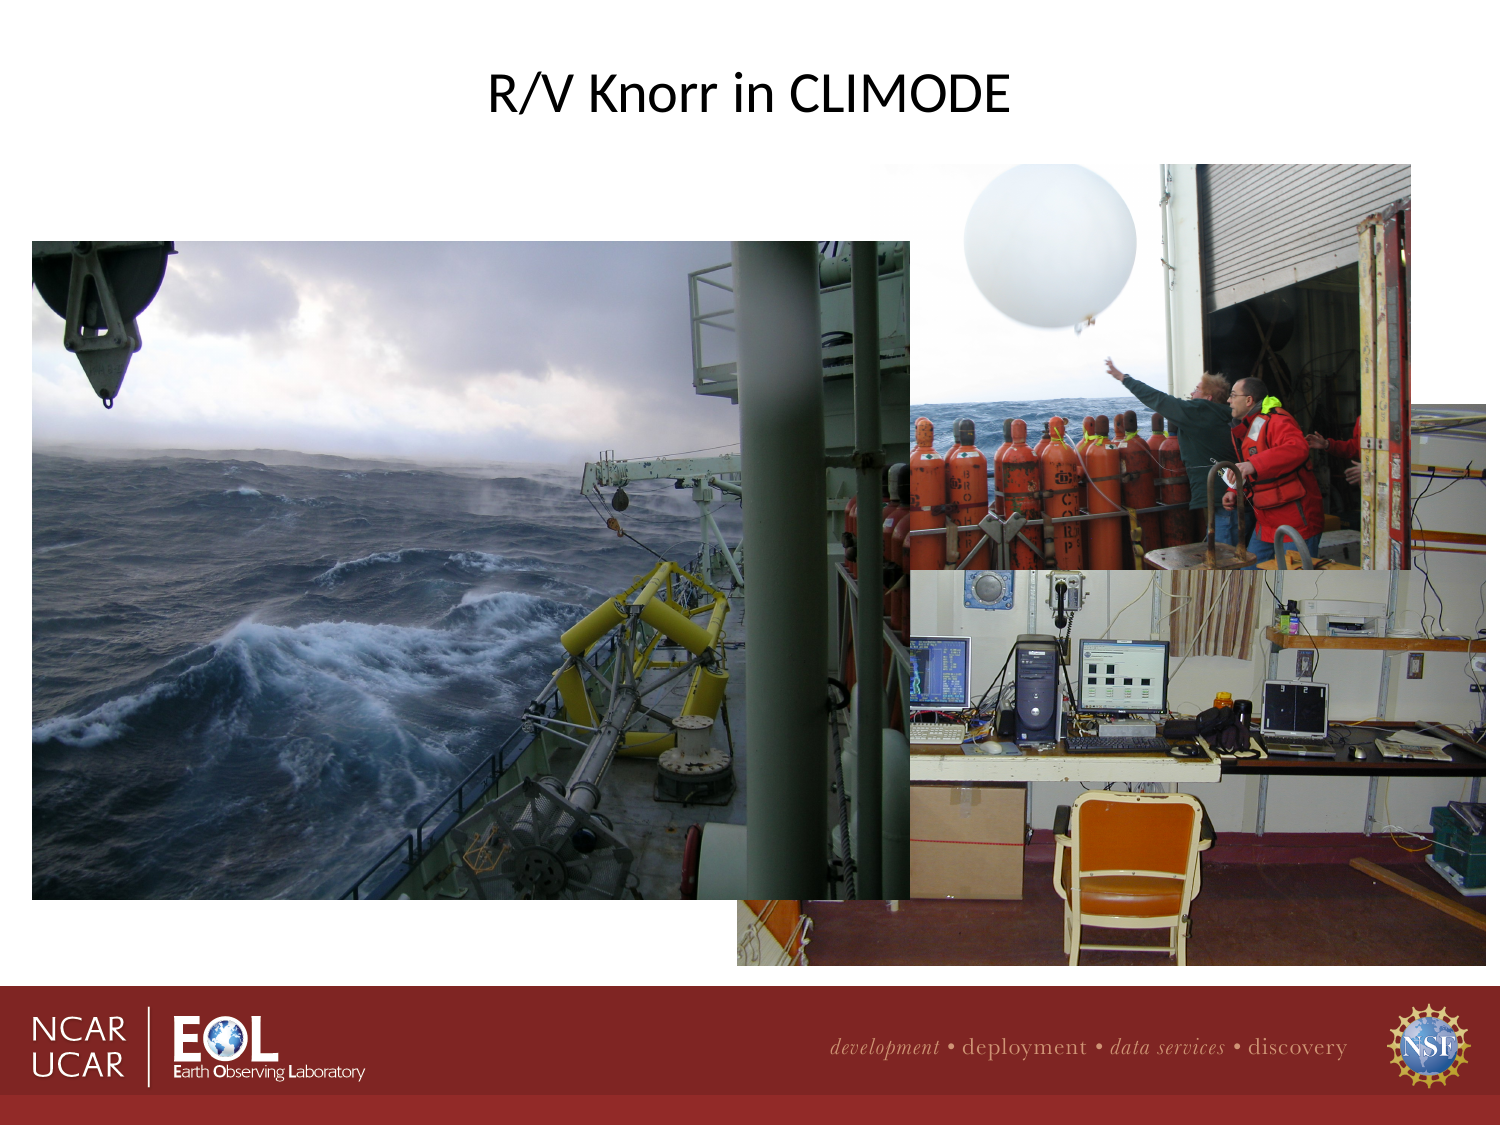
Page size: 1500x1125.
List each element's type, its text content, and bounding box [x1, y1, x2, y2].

title R/V Knorr in CLIMODE [75, 45, 1425, 150]
picture [0, 986, 1500, 1125]
picture [32, 164, 1486, 966]
